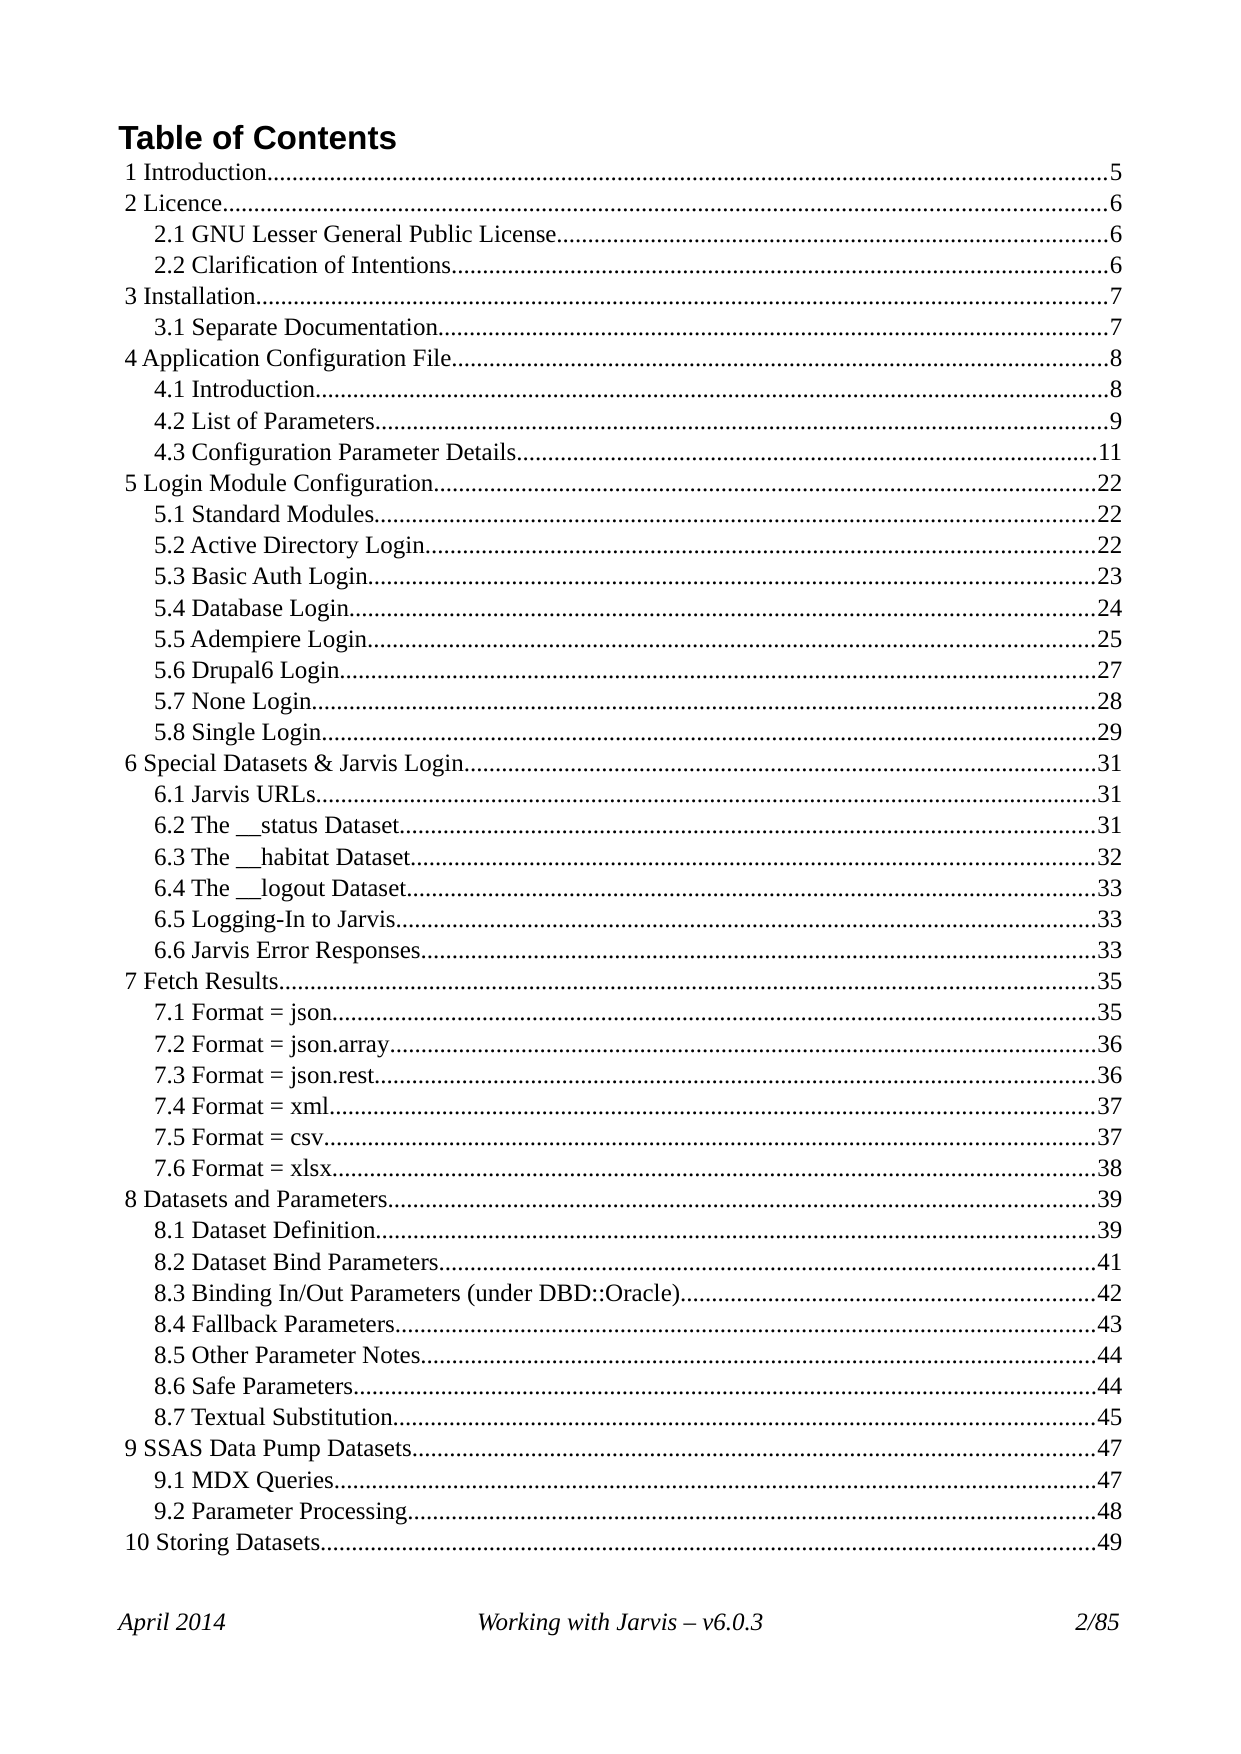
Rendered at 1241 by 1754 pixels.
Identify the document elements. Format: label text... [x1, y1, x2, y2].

text 5 Login Module Configuration 22 [118, 468, 1122, 497]
text 6.1 Jarvis URLs 31 [148, 779, 1122, 808]
text 3 Installation 7 [118, 281, 1122, 310]
text 8 Datasets and Parameters 39 [118, 1184, 1122, 1213]
text 5.7 None Login 28 [148, 686, 1122, 715]
text 6.2 The __status Dataset 31 [148, 811, 1122, 839]
text 5.5 Adempiere Login 25 [148, 624, 1122, 652]
text 2 Licence 6 [118, 188, 1122, 216]
text 7.4 Format = xml 37 [148, 1091, 1122, 1120]
text 5.1 Standard Modules 22 [148, 499, 1122, 528]
text 10 Storing Datasets 49 [118, 1527, 1122, 1556]
text 9.1 MDX Queries 47 [148, 1465, 1122, 1493]
text 8.7 Textual Substitution 45 [148, 1402, 1122, 1431]
text 5.2 Active Directory Login 22 [148, 530, 1122, 559]
text 8.2 Dataset Bind Parameters 41 [148, 1247, 1122, 1275]
text 2.2 Clarification of Intentions 6 [148, 250, 1122, 279]
text 7.6 Format = xlsx 38 [148, 1153, 1122, 1182]
text 7.1 Format = json 35 [148, 997, 1122, 1026]
text 8.1 Dataset Definition 39 [148, 1216, 1122, 1244]
text 4.1 Introduction 8 [148, 374, 1122, 403]
text 6.6 Jarvis Error Responses 33 [148, 935, 1122, 964]
text 5.4 Database Login 24 [148, 593, 1122, 621]
text 6 Special Datasets & Jarvis Login 31 [118, 748, 1122, 777]
text 5.3 Basic Auth Login 23 [148, 561, 1122, 590]
text 7.5 Format = csv 37 [148, 1122, 1122, 1151]
text 9.2 Parameter Processing 48 [148, 1496, 1122, 1524]
text 7 Fetch Results 35 [118, 966, 1122, 995]
text 7.2 Format = json.array 36 [148, 1029, 1122, 1057]
text 9 SSAS Data Pump Datasets 47 [118, 1433, 1122, 1462]
text 6.5 Logging-In to Jarvis 33 [148, 904, 1122, 933]
text 1 Introduction 5 [118, 157, 1122, 185]
text 7.3 Format = json.rest 36 [148, 1060, 1122, 1088]
text 4.3 Configuration Parameter Details 11 [148, 437, 1122, 466]
text 8.3 Binding In/Out Parameters (under DBD::Oracle) 42 [148, 1278, 1122, 1307]
subtitle Table of Contents [118, 118, 1122, 157]
text 8.4 Fallback Parameters 43 [148, 1309, 1122, 1338]
text 5.8 Single Login 29 [148, 717, 1122, 746]
text 6.4 The __logout Dataset 33 [148, 873, 1122, 902]
text 4.2 List of Parameters 9 [148, 406, 1122, 434]
text 8.6 Safe Parameters 44 [148, 1371, 1122, 1400]
text 2.1 GNU Lesser General Public License 6 [148, 219, 1122, 248]
text 3.1 Separate Documentation 7 [148, 312, 1122, 341]
text 8.5 Other Parameter Notes 44 [148, 1340, 1122, 1369]
text 5.6 Drupal6 Login 27 [148, 655, 1122, 684]
text 6.3 The __habitat Dataset 32 [148, 842, 1122, 871]
text 4 Application Configuration File 8 [118, 343, 1122, 372]
